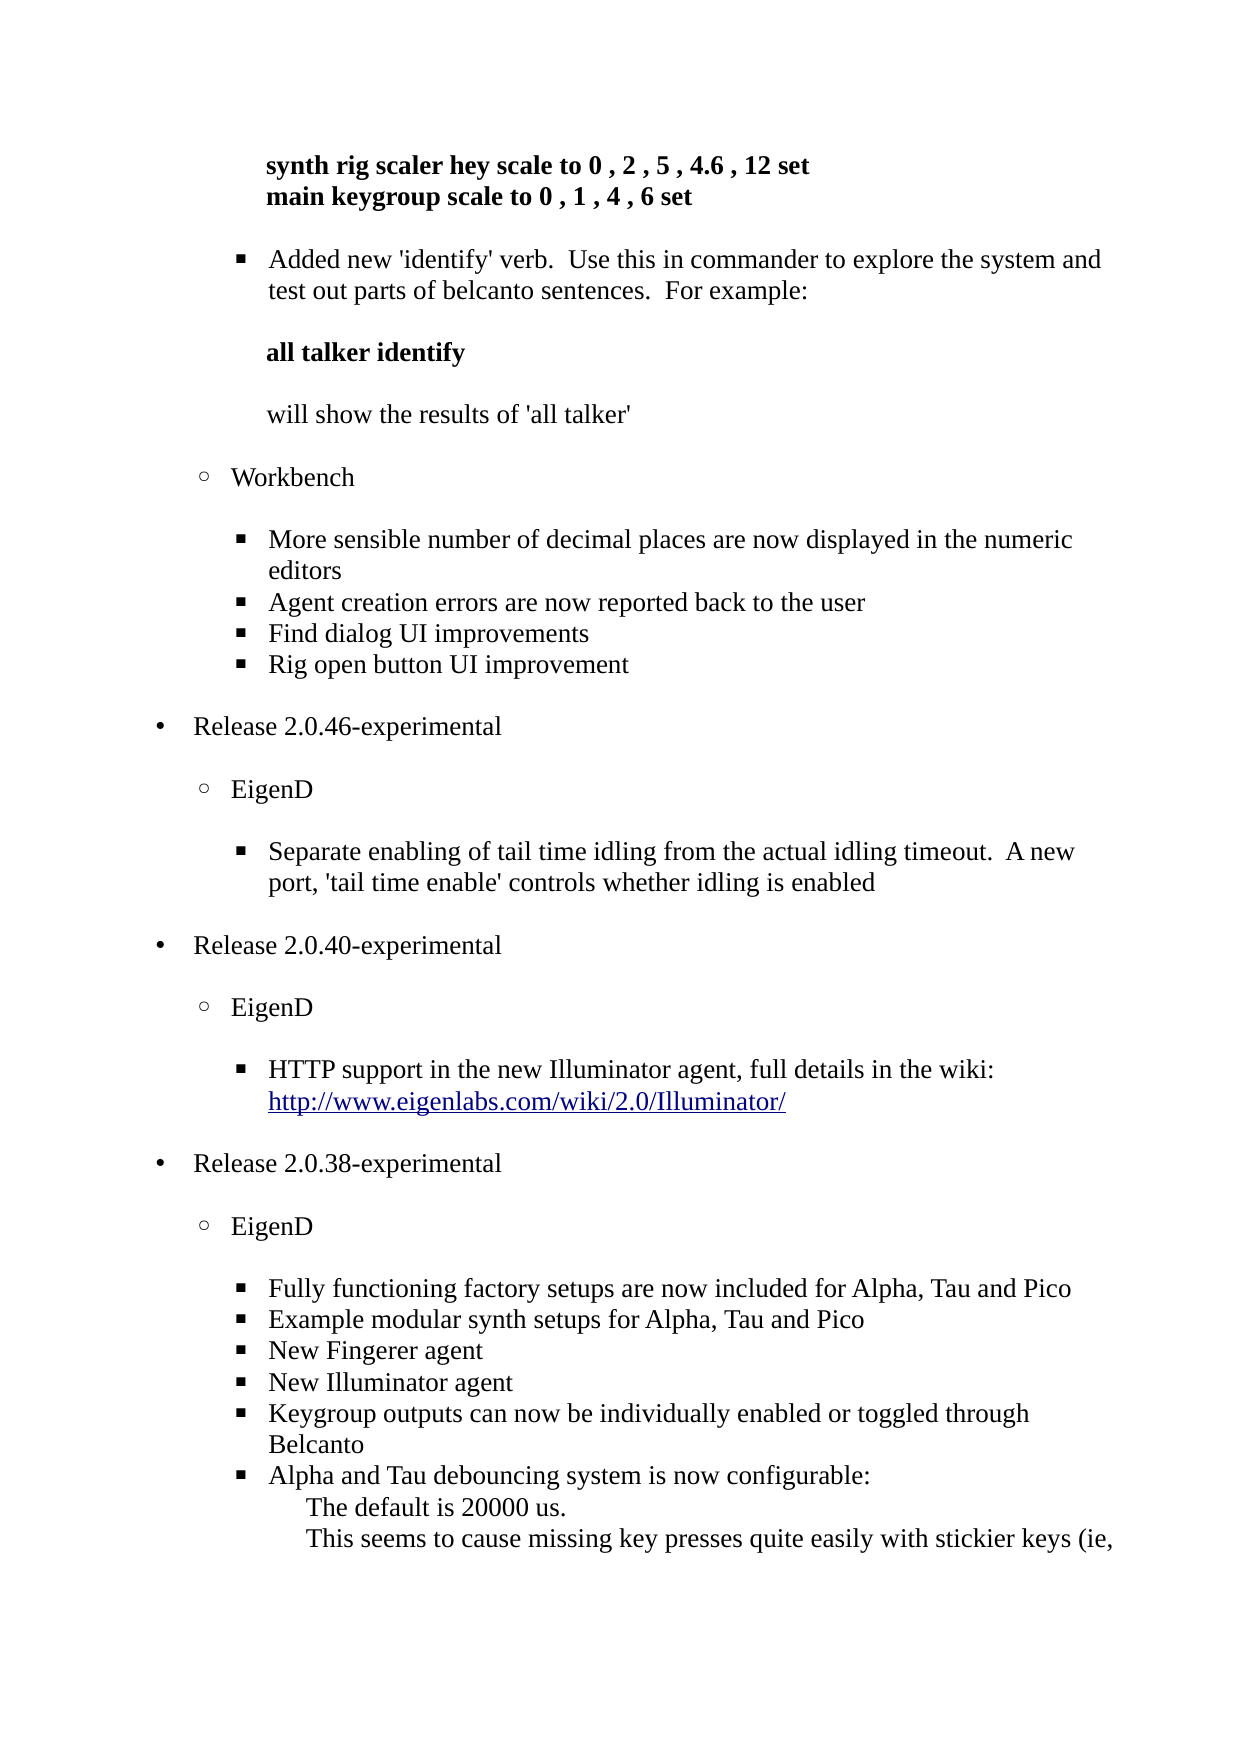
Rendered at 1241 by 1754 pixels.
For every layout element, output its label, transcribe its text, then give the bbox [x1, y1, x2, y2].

list EigenD [193, 991, 1122, 1022]
list EigenD [193, 1209, 1122, 1241]
text synth rig scaler hey scale to 0 , 2 , 5 , 4.6 , 12 set [118, 149, 1122, 180]
list Keygroup outputs can now be individually enabled or toggled through Belcanto [231, 1397, 1122, 1459]
list Example modular synth setups for Alpha, Tau and Pico [231, 1303, 1122, 1334]
list EigenD [193, 773, 1122, 804]
list Release 2.0.46-experimental [156, 711, 1122, 742]
list Release 2.0.40-experimental [156, 929, 1122, 960]
text main keygroup scale to 0 , 1 , 4 , 6 set [266, 180, 1122, 212]
list Workbench [193, 461, 1122, 492]
list HTTP support in the new Illuminator agent, full details in the wiki: http://www.eigenlabs.com/wiki/2.0/Illuminator/ [231, 1054, 1122, 1116]
text all talker identify [118, 336, 1122, 367]
text will show the results of 'all talker' [192, 398, 1122, 430]
list More sensible number of decimal places are now displayed in the numeric editors [231, 523, 1122, 586]
list Separate enabling of tail time idling from the actual idling timeout. A new port, 'tail time enable' controls whether idling is enabled [231, 835, 1122, 898]
list Find dialog UI improvements [231, 617, 1122, 648]
list New Fingerer agent [231, 1334, 1122, 1366]
list Added new 'identify' verb. Use this in commander to explore the system and test out parts of belcanto sentences. For example: [231, 243, 1122, 305]
list Agent creation errors are now reported back to the user [231, 586, 1122, 617]
list New Illuminator agent [231, 1366, 1122, 1397]
list Alpha and Tau debouncing system is now configurable: [231, 1459, 1122, 1491]
list Fully functioning factory setups are now included for Alpha, Tau and Pico [231, 1272, 1122, 1303]
list Rig open button UI improvement [231, 648, 1122, 679]
list Release 2.0.38-experimental [156, 1147, 1122, 1178]
list The default is 20000 us. This seems to cause missing key presses quite easily with stickier keys (ie, [268, 1491, 1122, 1553]
